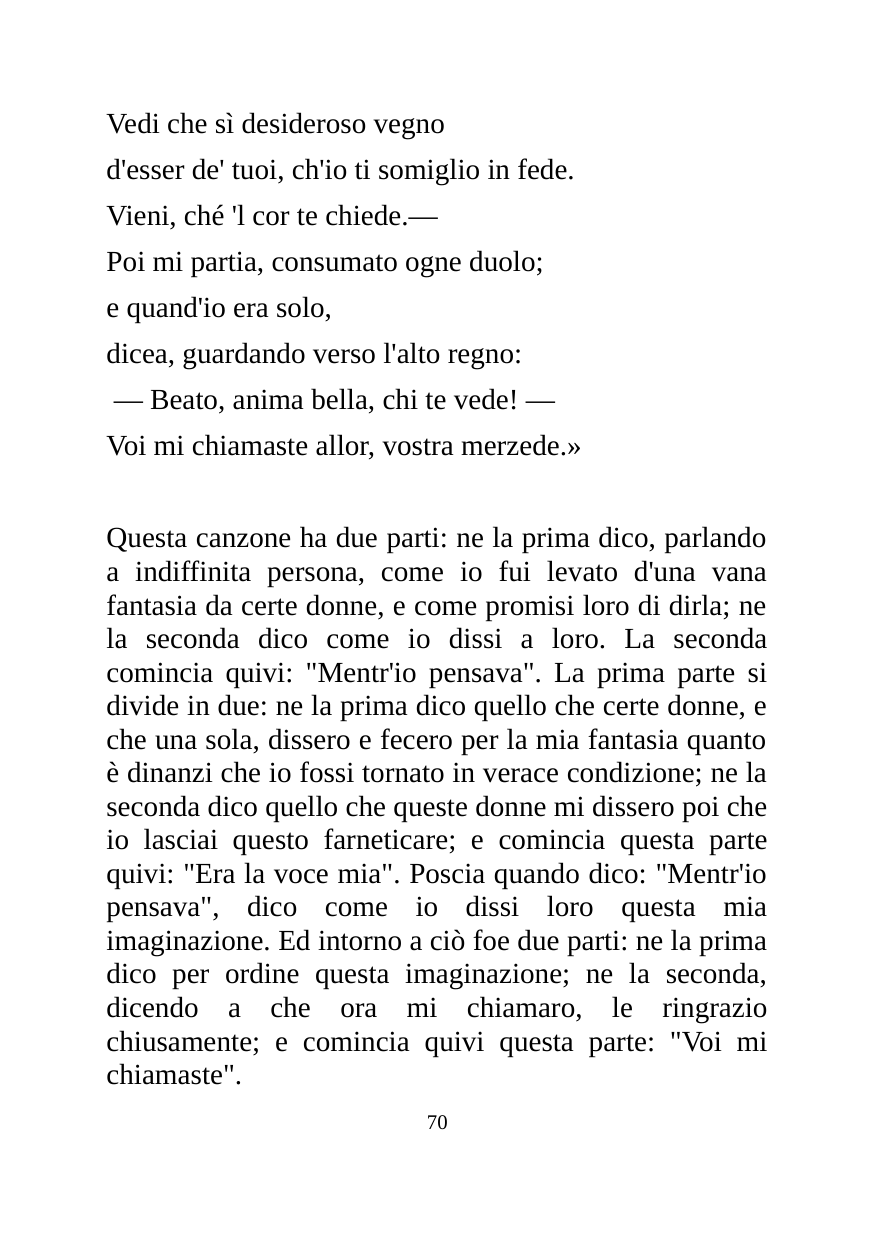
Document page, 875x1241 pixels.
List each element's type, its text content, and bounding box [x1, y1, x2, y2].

text Poi mi partia, consumato ogne duolo; [106, 244, 768, 278]
text Vieni, ché 'l cor te chiede.— [106, 198, 768, 232]
text dicea, guardando verso l'alto regno: [106, 336, 768, 370]
text — Beato, anima bella, chi te vede! — [106, 382, 768, 416]
text e quand'io era solo, [106, 290, 768, 324]
text Voi mi chiamaste allor, vostra merzede.» [106, 428, 768, 462]
text Vedi che sì desideroso vegno [106, 106, 768, 140]
text Questa canzone ha due parti: ne la prima dico, parlando a indiffinita persona, come io fui levato d'una vana fantasia da certe donne, e come promisi loro di dirla; ne la seconda dico come io dissi a loro. La seconda comincia quivi: "Mentr'io pensava". La prima parte si divide in due: ne la prima dico quello che certe donne, e che una sola, dissero e fecero per la mia fantasia quanto è dinanzi che io fossi tornato in verace condizione; ne la seconda dico quello che queste donne mi dissero poi che io lasciai questo farneticare; e comincia questa parte quivi: "Era la voce mia". Poscia quando dico: "Mentr'io pensava", dico come io dissi loro questa mia imaginazione. Ed intorno a ciò foe due parti: ne la prima dico per ordine questa imaginazione; ne la seconda, dicendo a che ora mi chiamaro, le ringrazio chiusamente; e comincia quivi questa parte: "Voi mi chiamaste". [106, 521, 768, 1091]
text d'esser de' tuoi, ch'io ti somiglio in fede. [106, 152, 768, 186]
